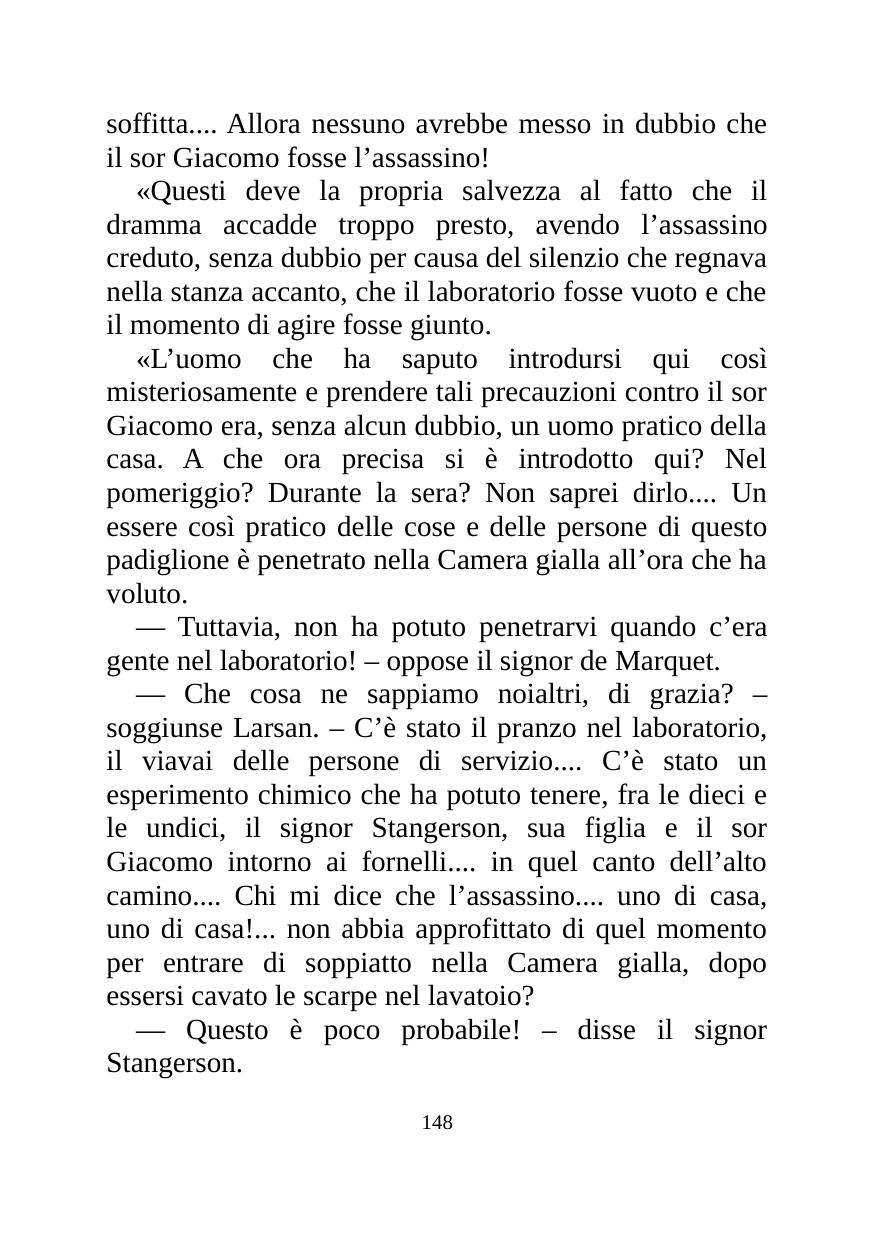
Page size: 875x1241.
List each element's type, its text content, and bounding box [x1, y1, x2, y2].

text — Questo è poco probabile! – disse il signor Stangerson. [106, 1012, 768, 1079]
text soffitta.... Allora nessuno avrebbe messo in dubbio che il sor Giacomo fosse l’assassino! [106, 106, 768, 173]
text «Questi deve la propria salvezza al fatto che il dramma accadde troppo presto, avendo l’assassino creduto, senza dubbio per causa del silenzio che regnava nella stanza accanto, che il laboratorio fosse vuoto e che il momento di agire fosse giunto. [106, 173, 768, 341]
text — Che cosa ne sappiamo noialtri, di grazia? – soggiunse Larsan. – C’è stato il pranzo nel laboratorio, il viavai delle persone di servizio.... C’è stato un esperimento chimico che ha potuto tenere, fra le dieci e le undici, il signor Stangerson, sua figlia e il sor Giacomo intorno ai fornelli.... in quel canto dell’alto camino.... Chi mi dice che l’assassino.... uno di casa, uno di casa!... non abbia approfittato di quel momento per entrare di soppiatto nella Camera gialla, dopo essersi cavato le scarpe nel lavatoio? [106, 676, 768, 1012]
text «L’uomo che ha saputo introdursi qui così misteriosamente e prendere tali precauzioni contro il sor Giacomo era, senza alcun dubbio, un uomo pratico della casa. A che ora precisa si è introdotto qui? Nel pomeriggio? Durante la sera? Non saprei dirlo.... Un essere così pratico delle cose e delle persone di questo padiglione è penetrato nella Camera gialla all’ora che ha voluto. [106, 341, 768, 609]
text — Tuttavia, non ha potuto penetrarvi quando c’era gente nel laboratorio! – oppose il signor de Marquet. [106, 609, 768, 676]
